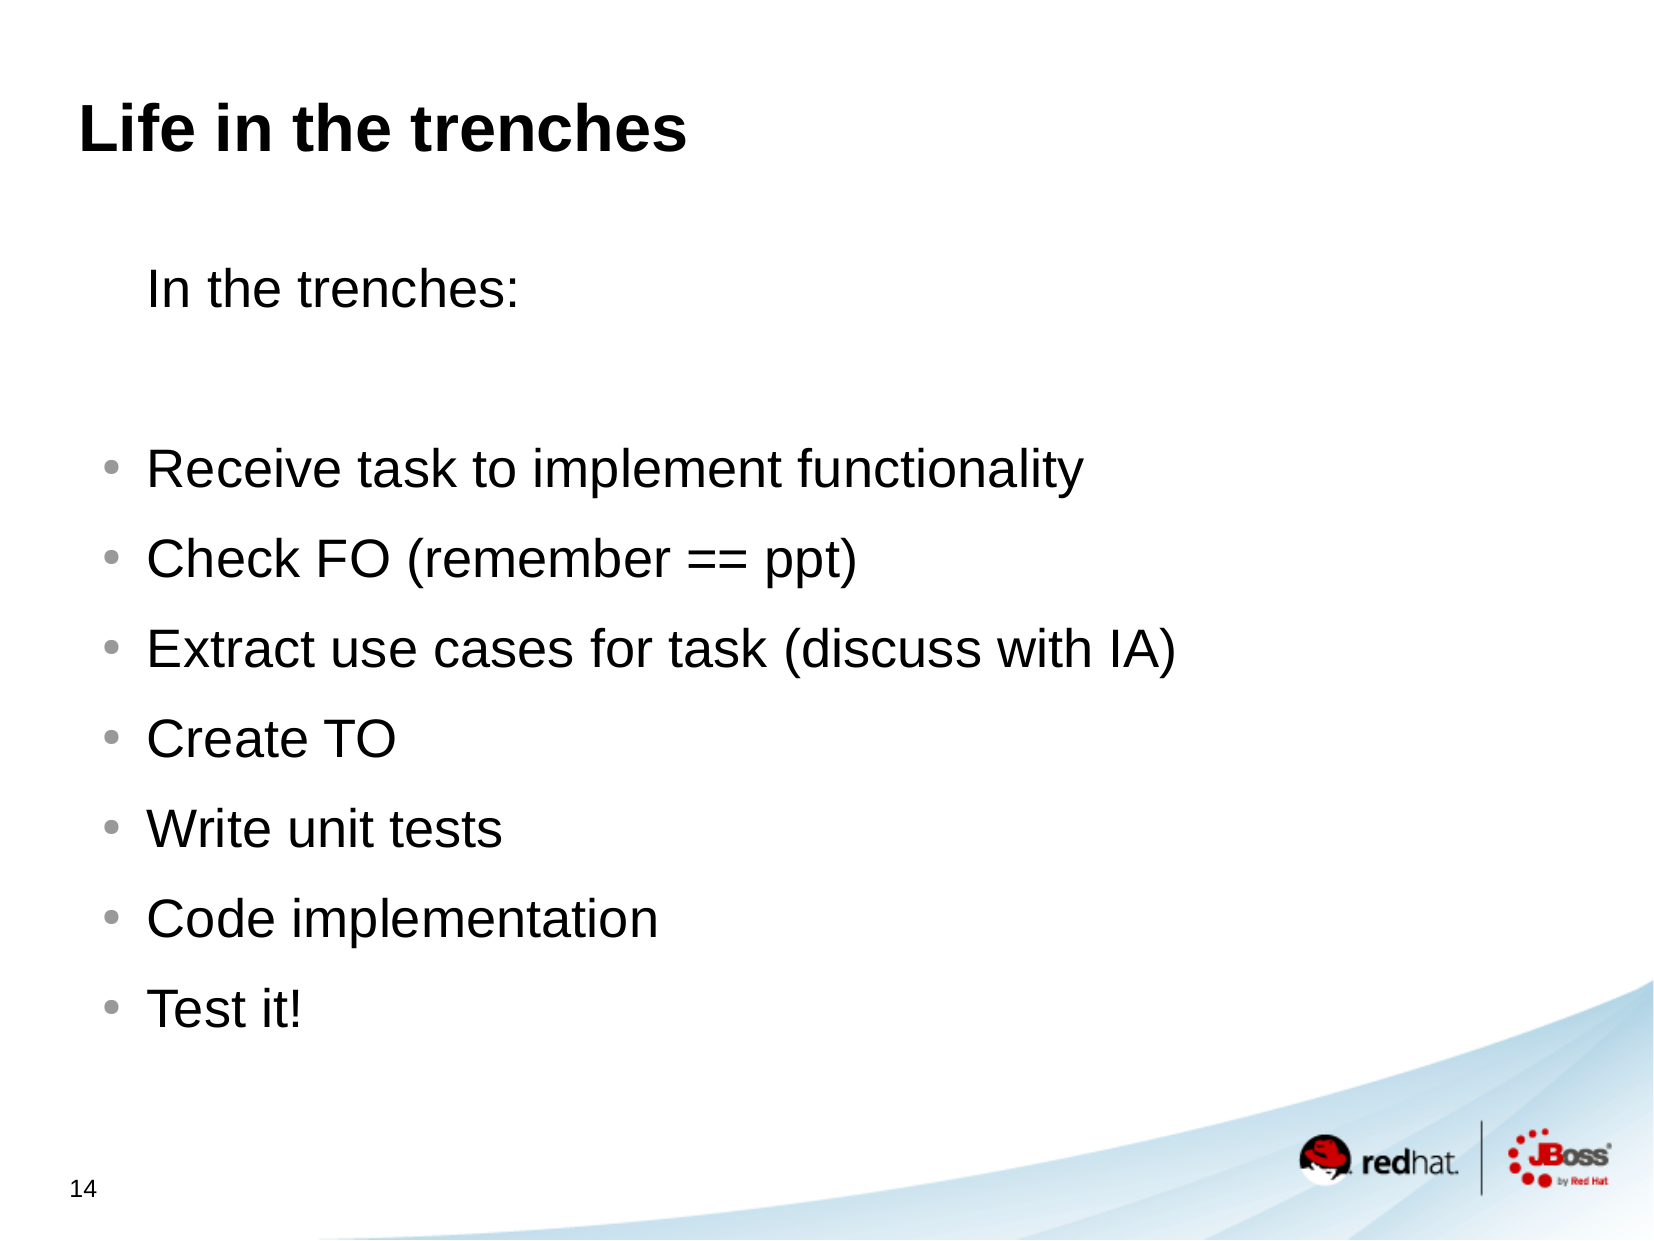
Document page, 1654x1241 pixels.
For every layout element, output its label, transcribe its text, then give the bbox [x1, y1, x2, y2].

picture [0, 0, 1654, 1240]
title Life in the trenches [78, 80, 1491, 177]
list In the trenches: Receive task to implement functionality Check FO (remember == ppt) Extract use cases for task (discuss with IA) Create TO Write unit tests Code implementation Test it! [86, 168, 1576, 1040]
